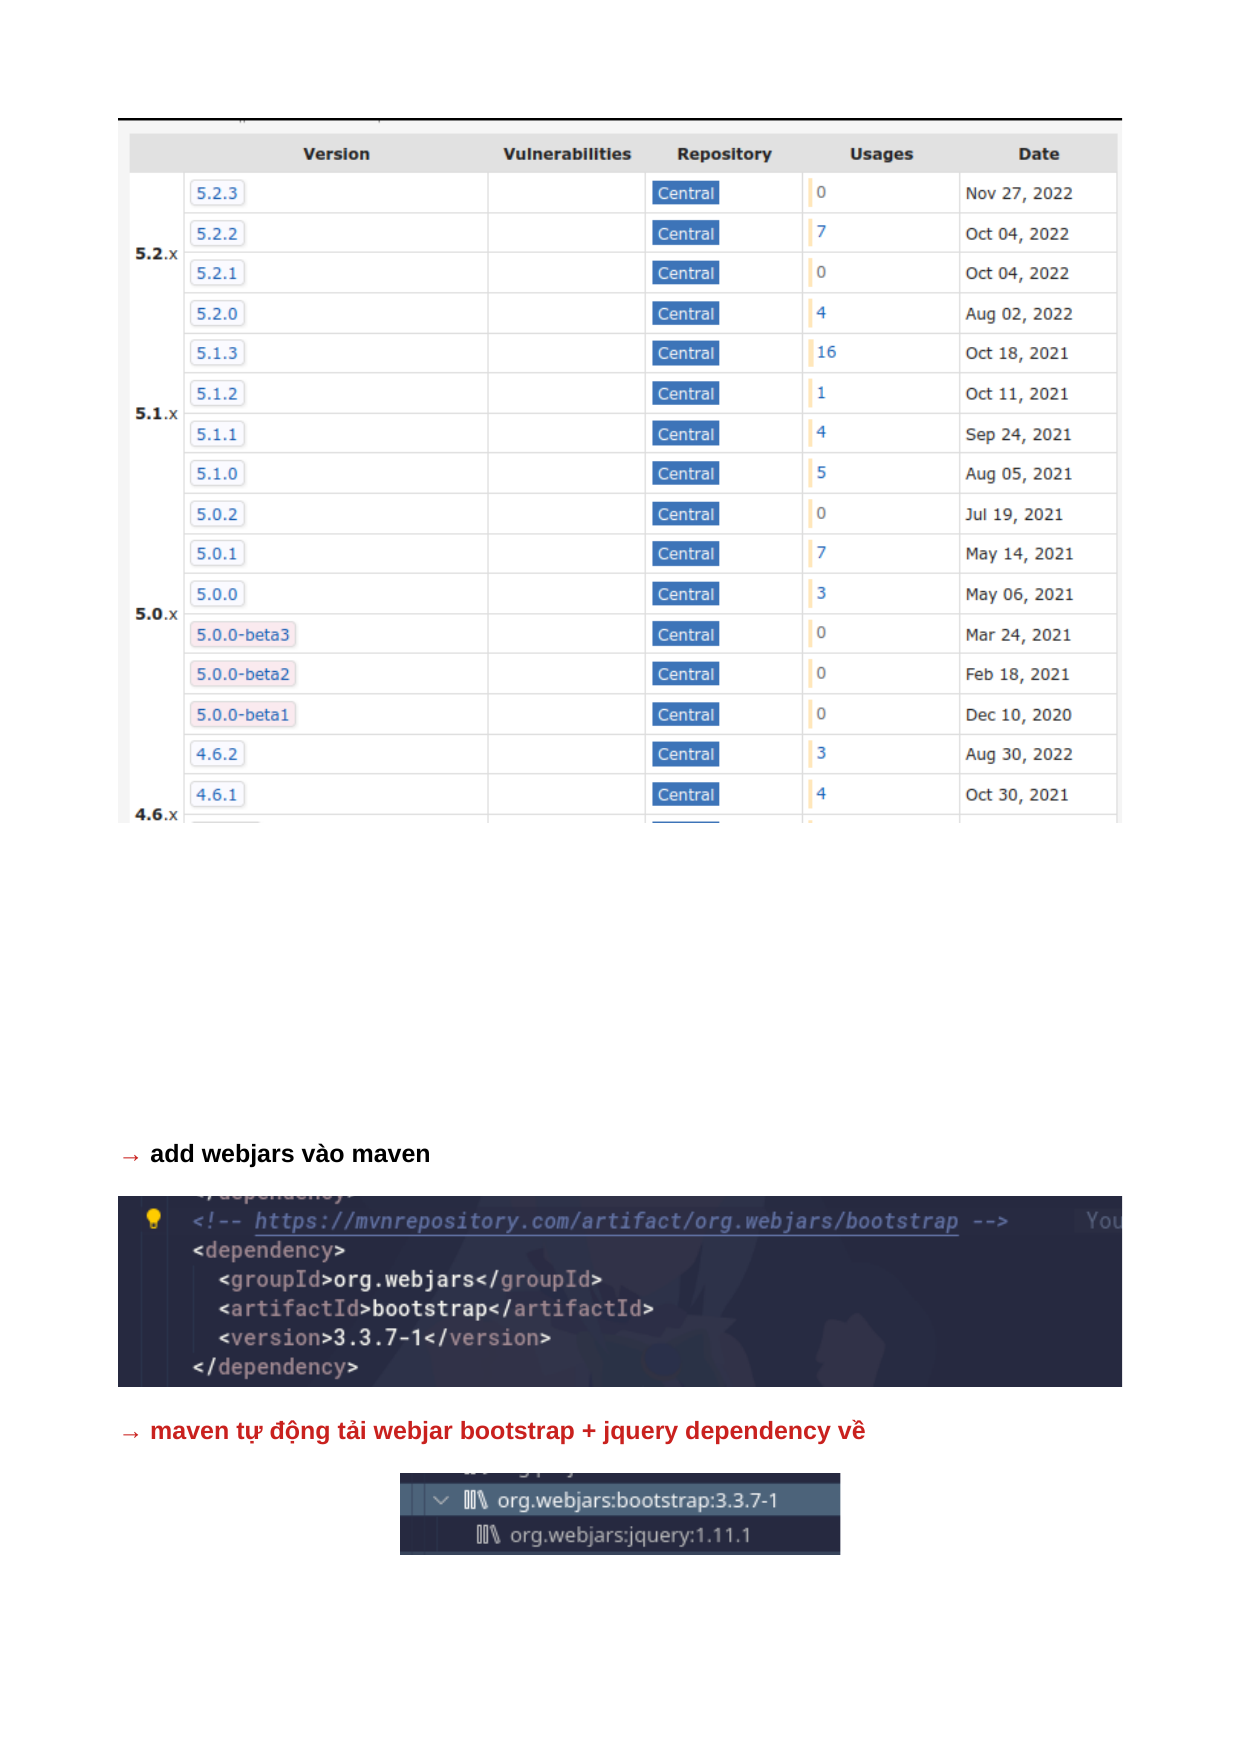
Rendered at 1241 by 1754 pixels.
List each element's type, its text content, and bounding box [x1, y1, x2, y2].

text → maven tự động tải webjar bootstrap + jquery dependency về [118, 1416, 1122, 1444]
picture [118, 118, 1123, 823]
picture [400, 1473, 841, 1555]
picture [118, 1196, 1123, 1387]
text → add webjars vào maven [118, 1138, 1122, 1167]
